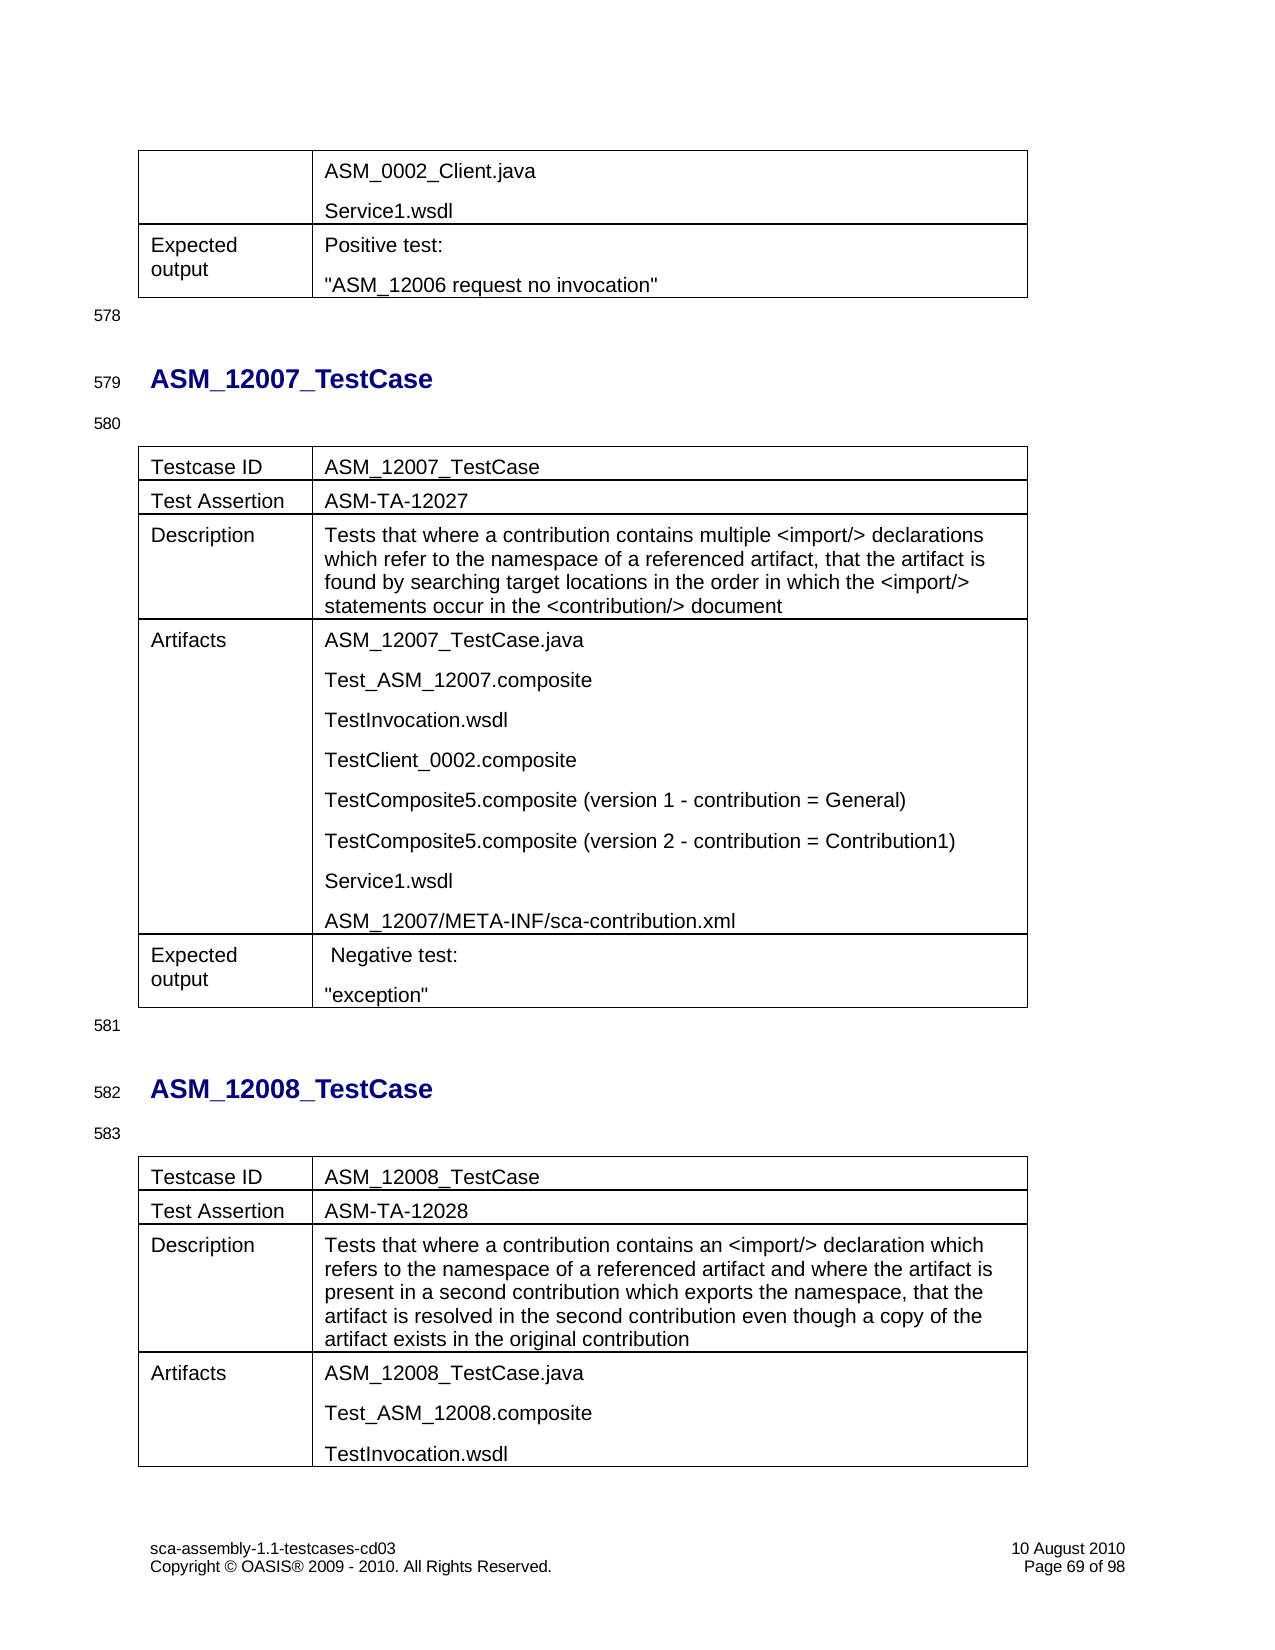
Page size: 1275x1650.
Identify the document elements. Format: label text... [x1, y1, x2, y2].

table_cell ASM_12008_TestCase.java Test_ASM_12008.composite TestInvocation.wsdl [313, 1353, 1027, 1466]
table_header Testcase ID [139, 1157, 312, 1189]
table_cell Negative test: "exception" [313, 935, 1027, 1007]
table_header ASM_12008_TestCase [313, 1157, 1027, 1189]
table_cell Expected output [139, 935, 312, 1007]
table_header ASM_12007_TestCase [313, 447, 1027, 479]
table_cell Test Assertion [139, 481, 312, 513]
subtitle ASM_12008_TestCase [150, 1073, 1125, 1103]
table_cell [139, 151, 312, 223]
table_cell ASM_0002_Client.java Service1.wsdl [313, 151, 1027, 223]
table_cell Tests that where a contribution contains multiple <import/> declarations which refer to the namespace of a referenced artifact, that the artifact is found by searching target locations in the order in which the <import/> statements occur in the <contribution/> document [313, 515, 1027, 618]
table_header Testcase ID [139, 447, 312, 479]
subtitle ASM_12007_TestCase [150, 363, 1125, 393]
table_cell Expected output [139, 225, 312, 297]
table_cell Test Assertion [139, 1191, 312, 1223]
table_cell Artifacts [139, 1353, 312, 1466]
table_cell Artifacts [139, 620, 312, 933]
table_cell Tests that where a contribution contains an <import/> declaration which refers to the namespace of a referenced artifact and where the artifact is present in a second contribution which exports the namespace, that the artifact is resolved in the second contribution even though a copy of the artifact exists in the original contribution [313, 1225, 1027, 1351]
table_cell ASM_12007_TestCase.java Test_ASM_12007.composite TestInvocation.wsdl TestClient_0002.composite TestComposite5.composite (version 1 - contribution = General) TestComposite5.composite (version 2 - contribution = Contribution1) Service1.wsdl ASM_12007/META-INF/sca-contribution.xml [313, 620, 1027, 933]
table_cell Positive test: "ASM_12006 request no invocation" [313, 225, 1027, 297]
table_cell Description [139, 515, 312, 618]
table_cell Description [139, 1225, 312, 1351]
table_cell ASM-TA-12027 [313, 481, 1027, 513]
table_cell ASM-TA-12028 [313, 1191, 1027, 1223]
